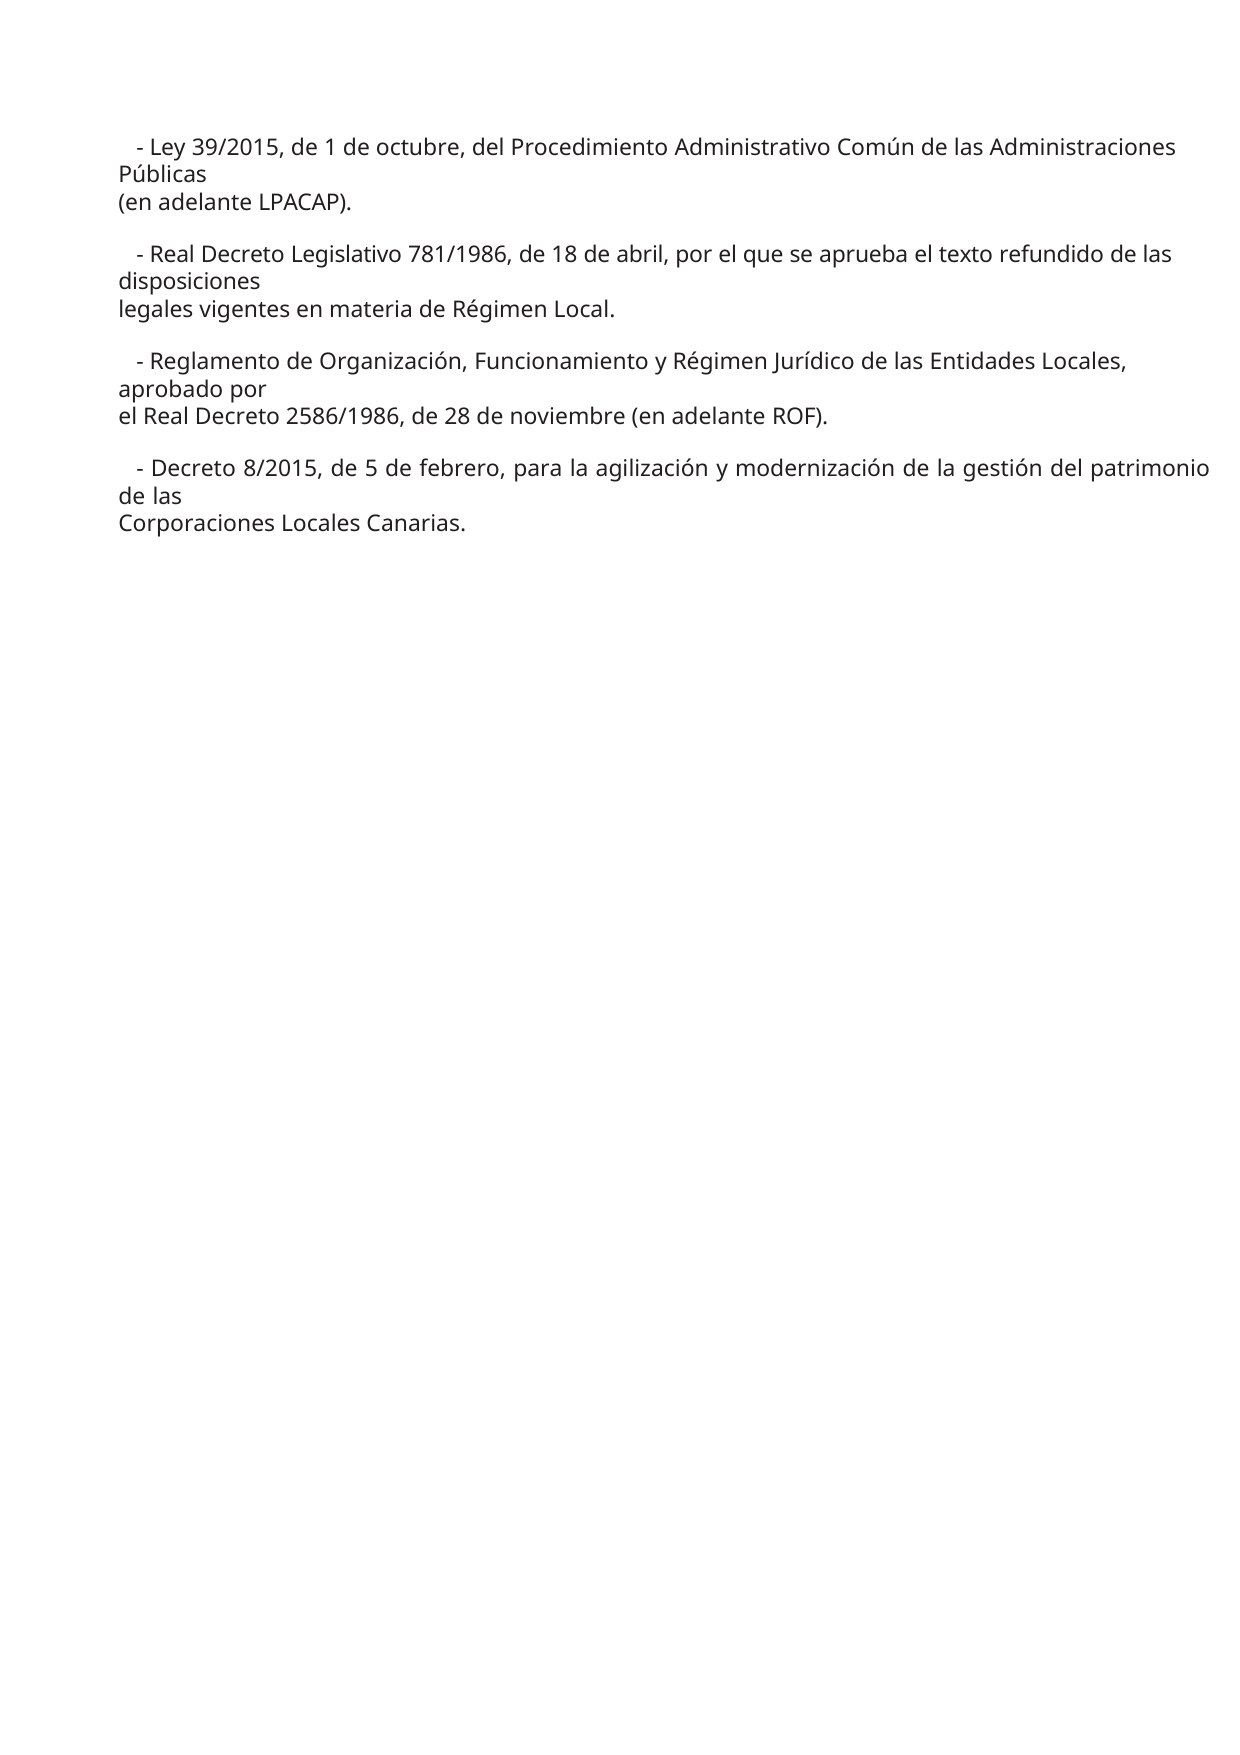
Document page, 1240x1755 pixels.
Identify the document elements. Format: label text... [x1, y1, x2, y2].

text - Ley 39/2015, de 1 de octubre, del Procedimiento Administrativo Común de las Administraciones Públicas (en adelante LPACAP). [118, 133, 1229, 216]
text - Real Decreto Legislativo 781/1986, de 18 de abril, por el que se aprueba el texto refundido de las disposiciones legales vigentes en materia de Régimen Local. [118, 241, 1229, 323]
text - Reglamento de Organización, Funcionamiento y Régimen Jurídico de las Entidades Locales, aprobado por el Real Decreto 2586/1986, de 28 de noviembre (en adelante ROF). [118, 348, 1229, 430]
text - Decreto 8/2015, de 5 de febrero, para la agilización y modernización de la gestión del patrimonio de las Corporaciones Locales Canarias. [118, 455, 1229, 537]
